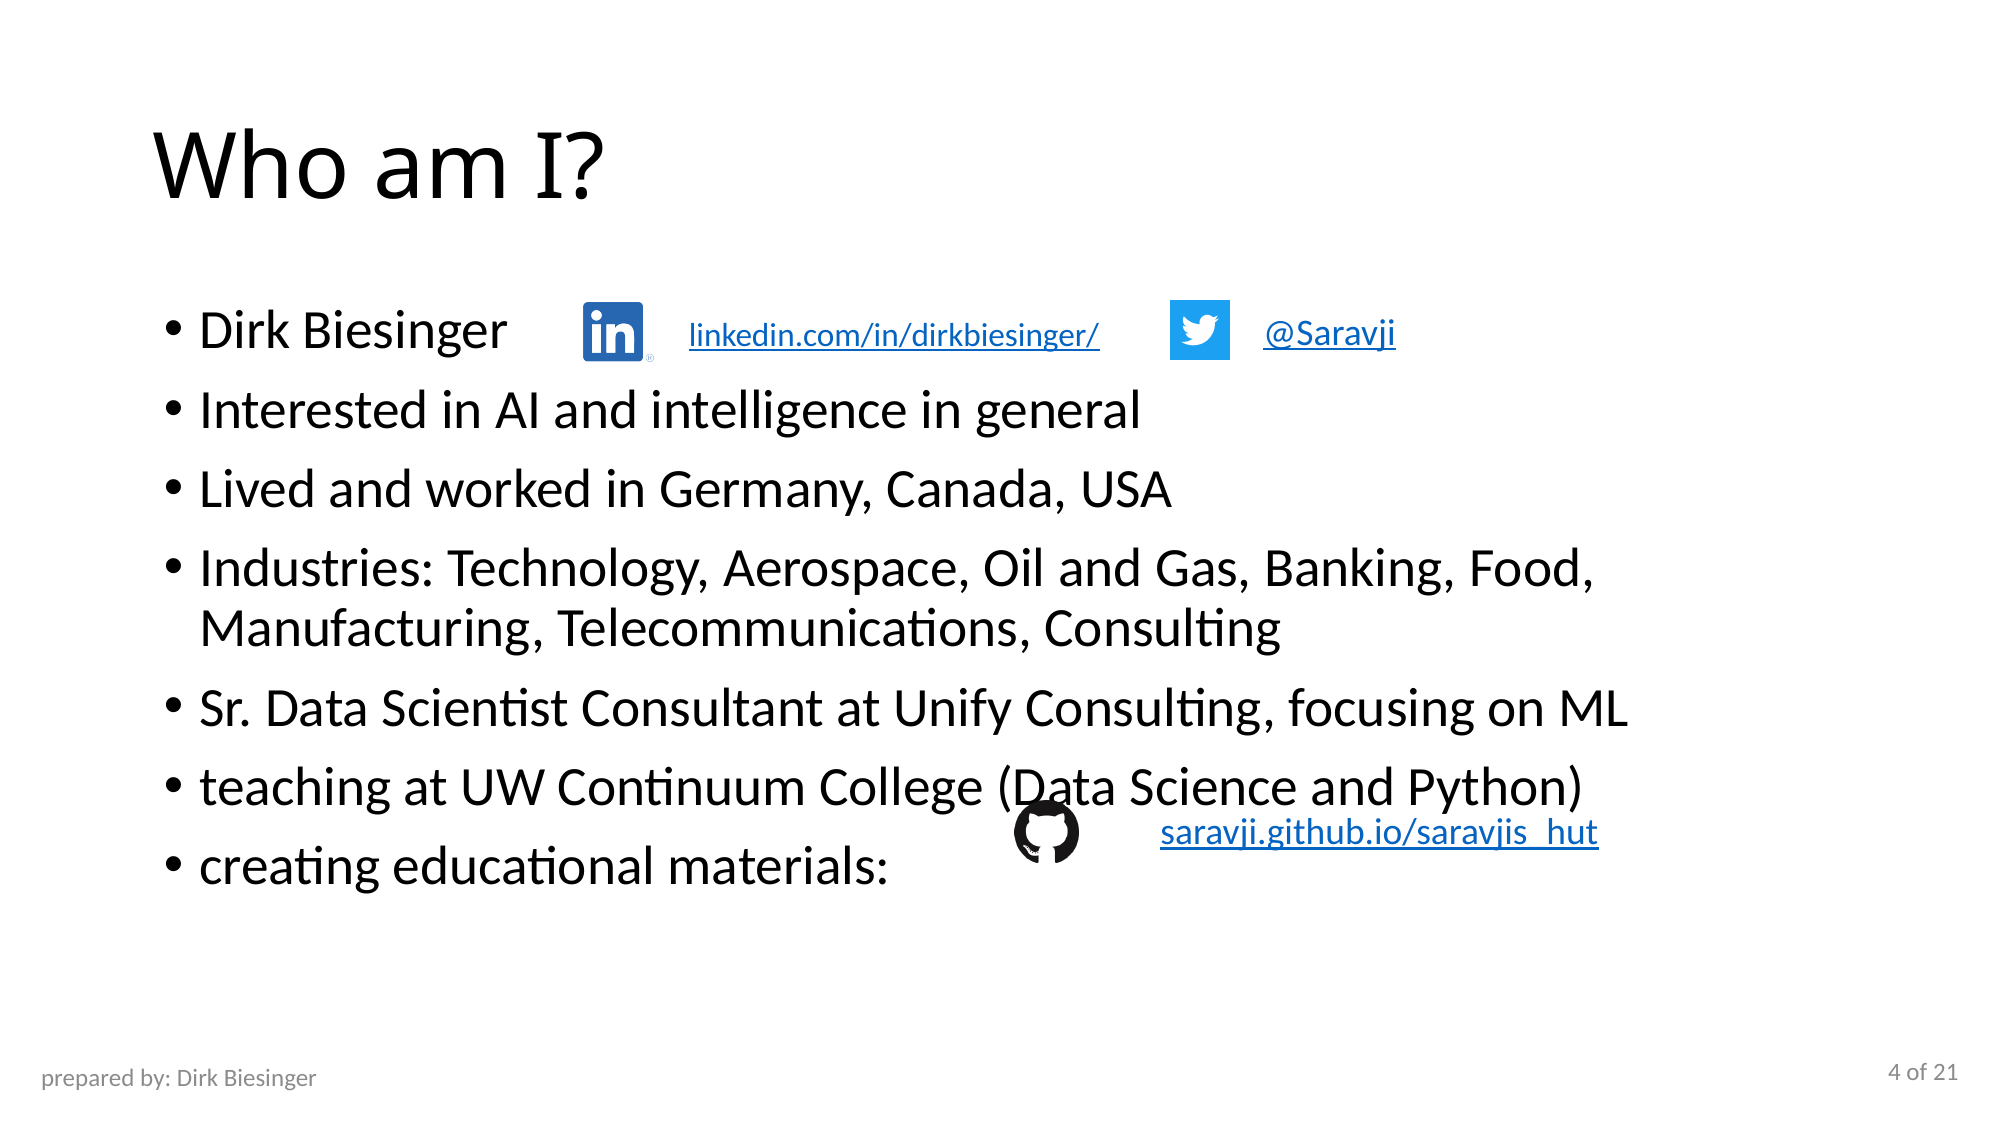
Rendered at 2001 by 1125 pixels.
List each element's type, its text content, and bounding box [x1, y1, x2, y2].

footer prepared by: Dirk Biesinger [26, 1046, 702, 1107]
picture [583, 302, 654, 362]
title Who am I? [137, 59, 1863, 278]
text_box linkedin.com/in/dirkbiesinger/ [674, 305, 1115, 361]
text_box @Saravji [1248, 300, 1411, 360]
picture [1170, 300, 1230, 360]
list Dirk Biesinger Interested in AI and intelligence in general Lived and worked in Germany, Canada, USA Industries: Technology, Aerospace, Oil and Gas, Banking, Food, Manufacturing, Telecommunications, Consulting Sr. Data Scientist Consultant at Unify Consulting, focusing on ML teaching at UW Continuum College (Data Science and Python) creating educational materials: [148, 293, 1874, 907]
text_box saravji.github.io/saravjis_hut [1145, 799, 1614, 860]
picture [1014, 799, 1079, 864]
slide_number <number> of 21 [1523, 1040, 1974, 1101]
